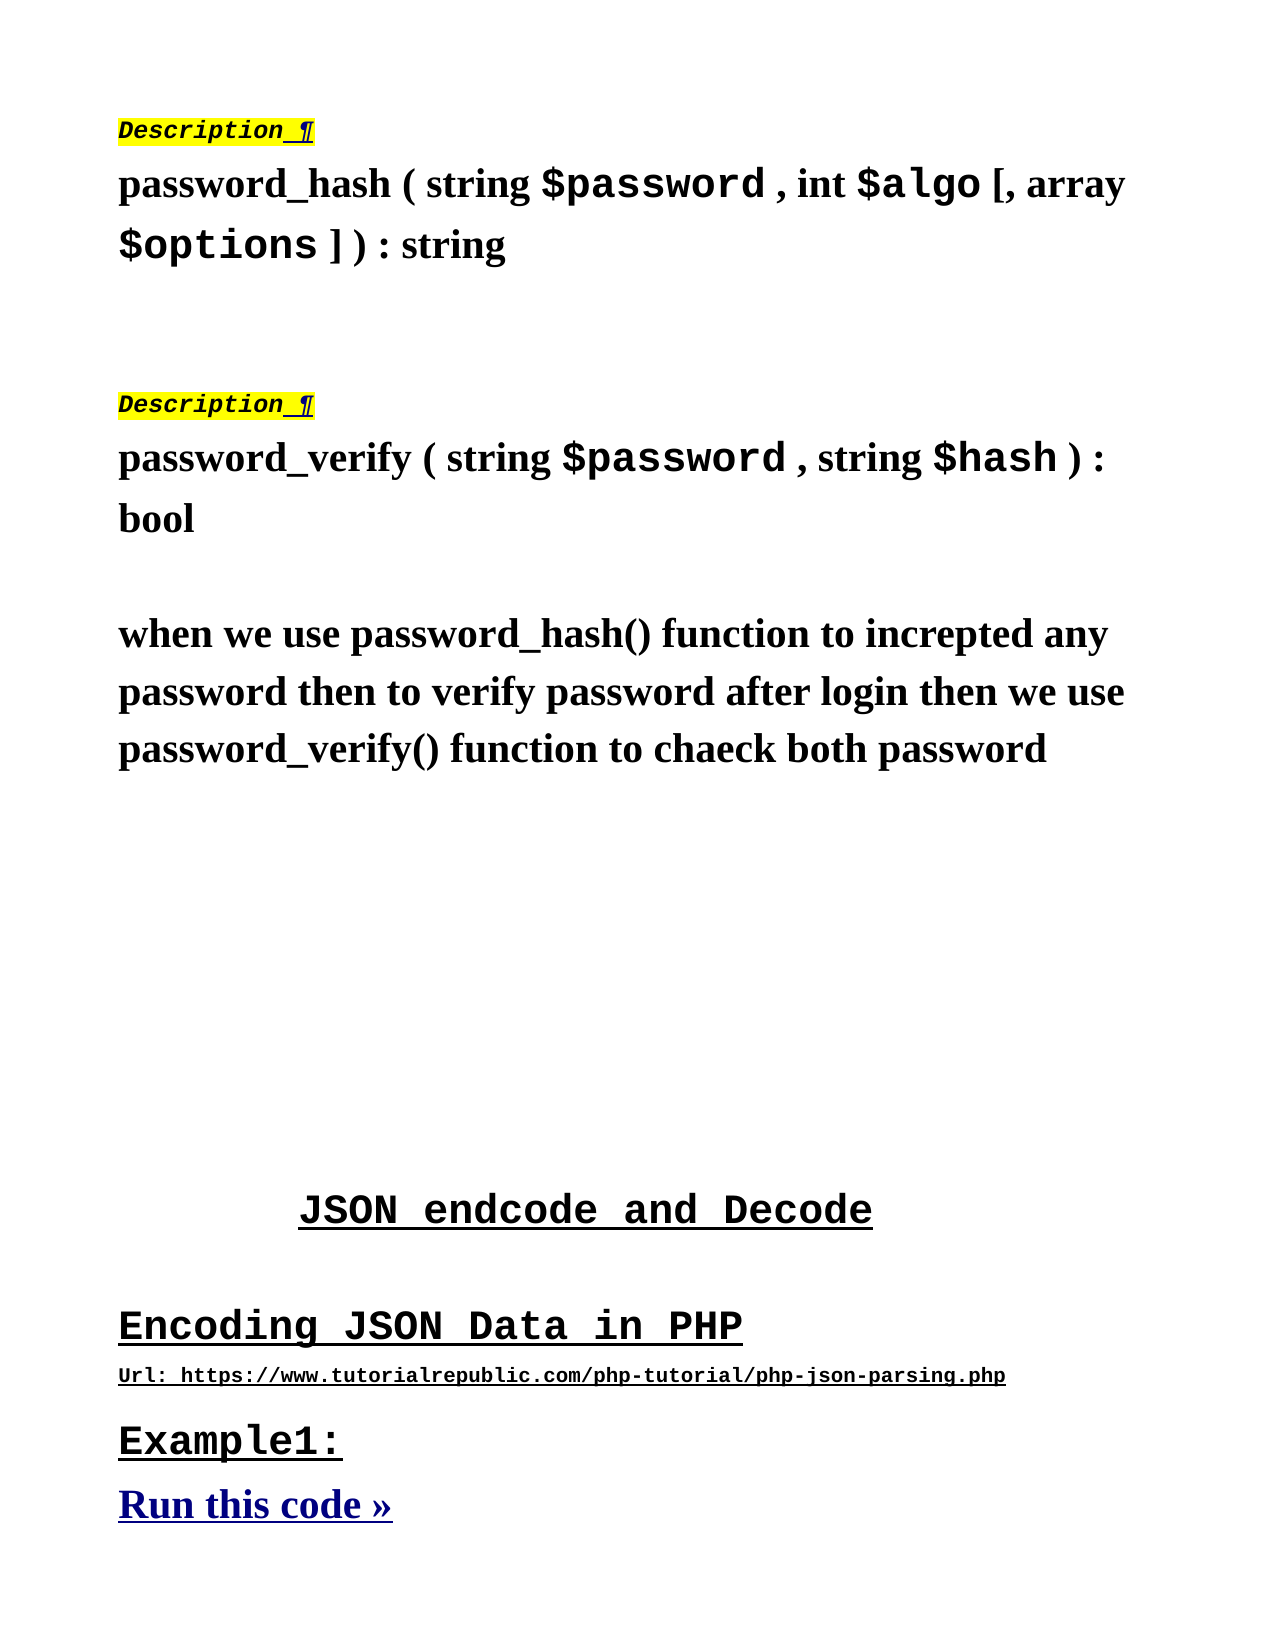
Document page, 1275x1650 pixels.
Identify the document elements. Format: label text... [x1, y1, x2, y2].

subtitle Example1: [118, 1420, 1157, 1467]
text when we use password_hash() function to increpted any password then to verify password after login then we use password_verify() function to chaeck both password [118, 609, 1157, 772]
text Run this code » [118, 1480, 1157, 1528]
text Url: https://www.tutorialrepublic.com/php-tutorial/php-json-parsing.php [118, 1364, 1157, 1388]
text password_verify ( string $password , string $hash ) : bool [118, 433, 1157, 542]
subtitle Encoding JSON Data in PHP [118, 1305, 1157, 1352]
subtitle Description ¶ [118, 118, 1157, 146]
subtitle Description ¶ [118, 392, 1157, 420]
text password_hash ( string $password , int $algo [, array $options ] ) : string [118, 159, 1157, 271]
text JSON endcode and Decode [118, 1189, 1157, 1236]
